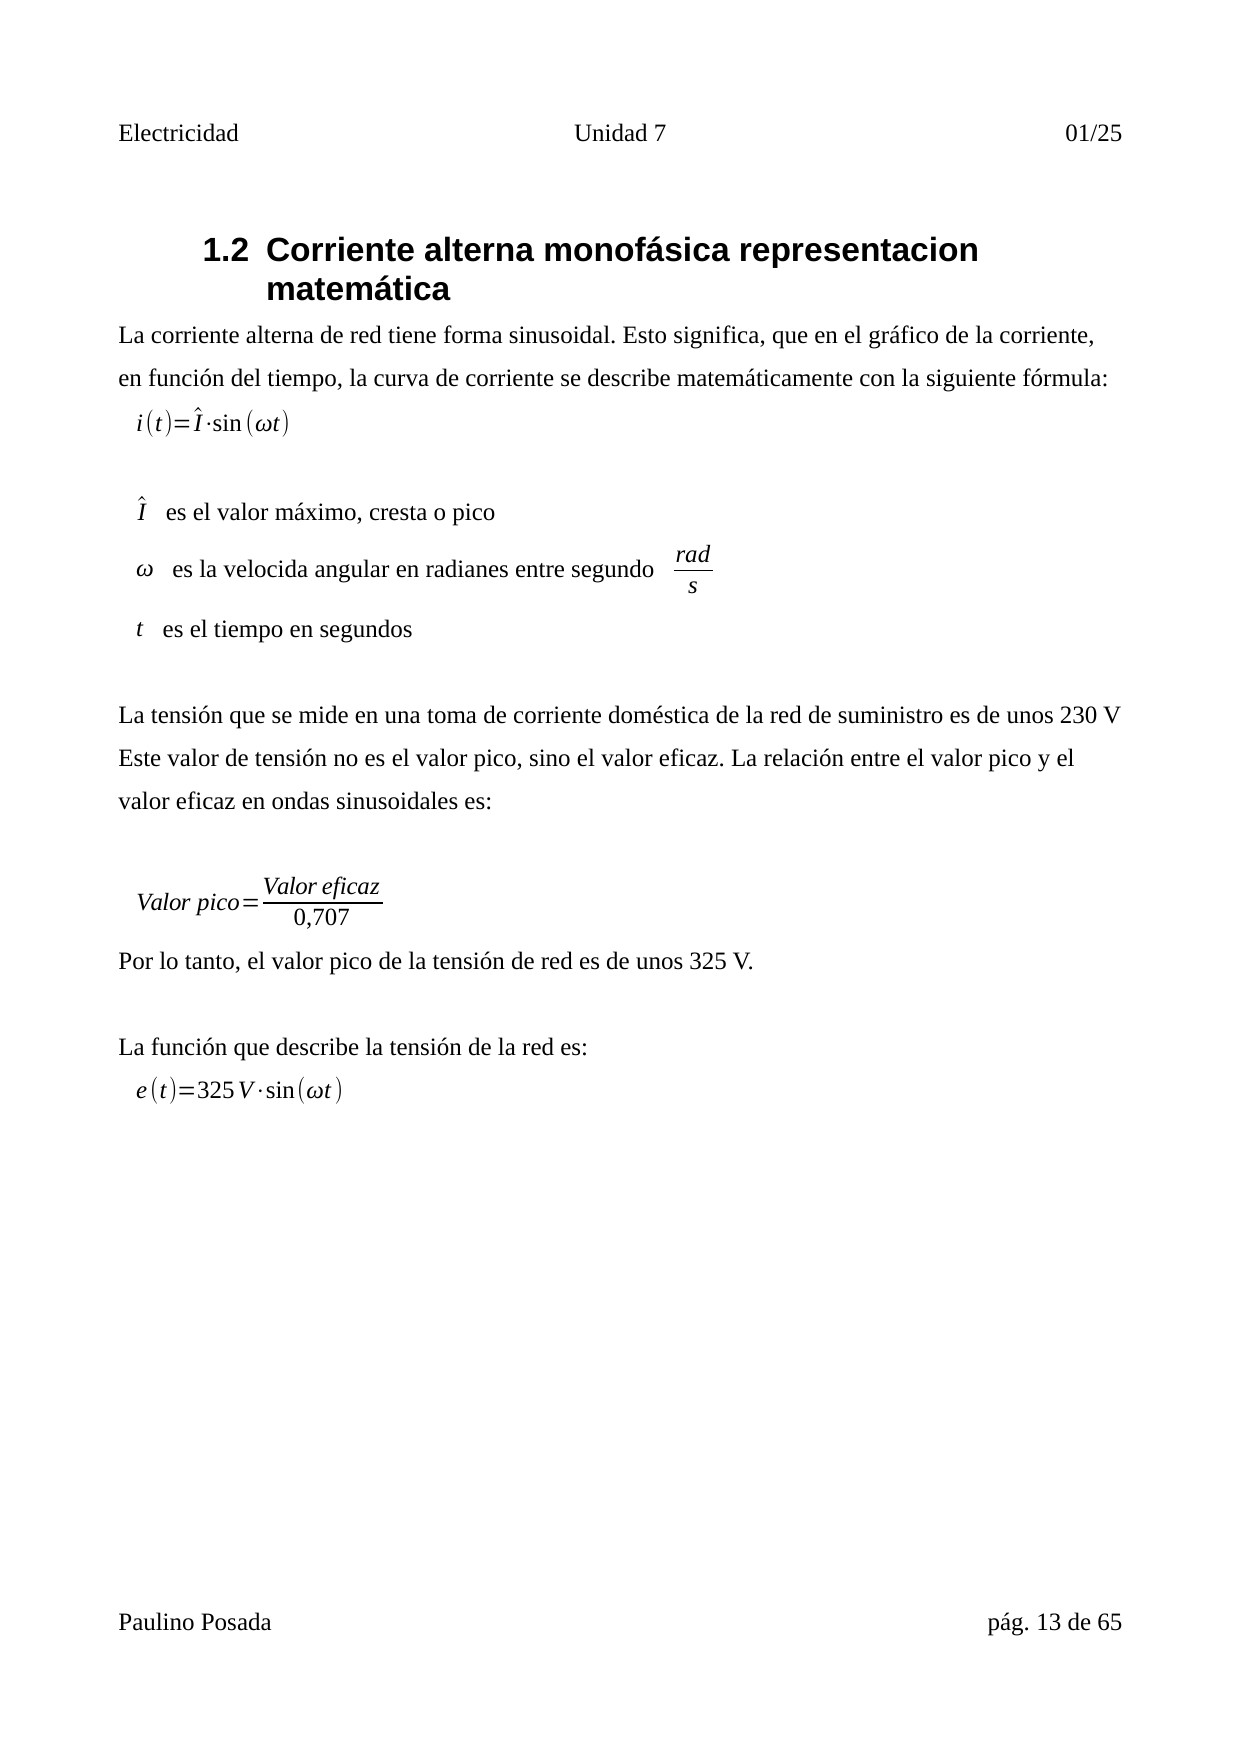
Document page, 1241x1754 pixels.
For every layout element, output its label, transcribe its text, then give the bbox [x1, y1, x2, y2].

text Por lo tanto, el valor pico de la tensión de red es de unos 325 V. [118, 946, 1122, 975]
text La tensión que se mide en una toma de corriente doméstica de la red de suministro es de unos 230 V Este valor de tensión no es el valor pico, sino el valor eficaz. La relación entre el valor pico y el valor eficaz en ondas sinusoidales es: [118, 700, 1122, 815]
text es la velocida angular en radianes entre segundo [118, 541, 1122, 599]
subtitle Corriente alterna monofásica representacion matemática [193, 230, 1122, 307]
text es el tiempo en segundos [118, 614, 1122, 643]
text La corriente alterna de red tiene forma sinusoidal. Esto significa, que en el gráfico de la corriente, en función del tiempo, la curva de corriente se describe matemáticamente con la siguiente fórmula: [118, 320, 1122, 392]
text es el valor máximo, cresta o pico [118, 496, 1122, 526]
text La función que describe la tensión de la red es: [118, 1032, 1122, 1061]
